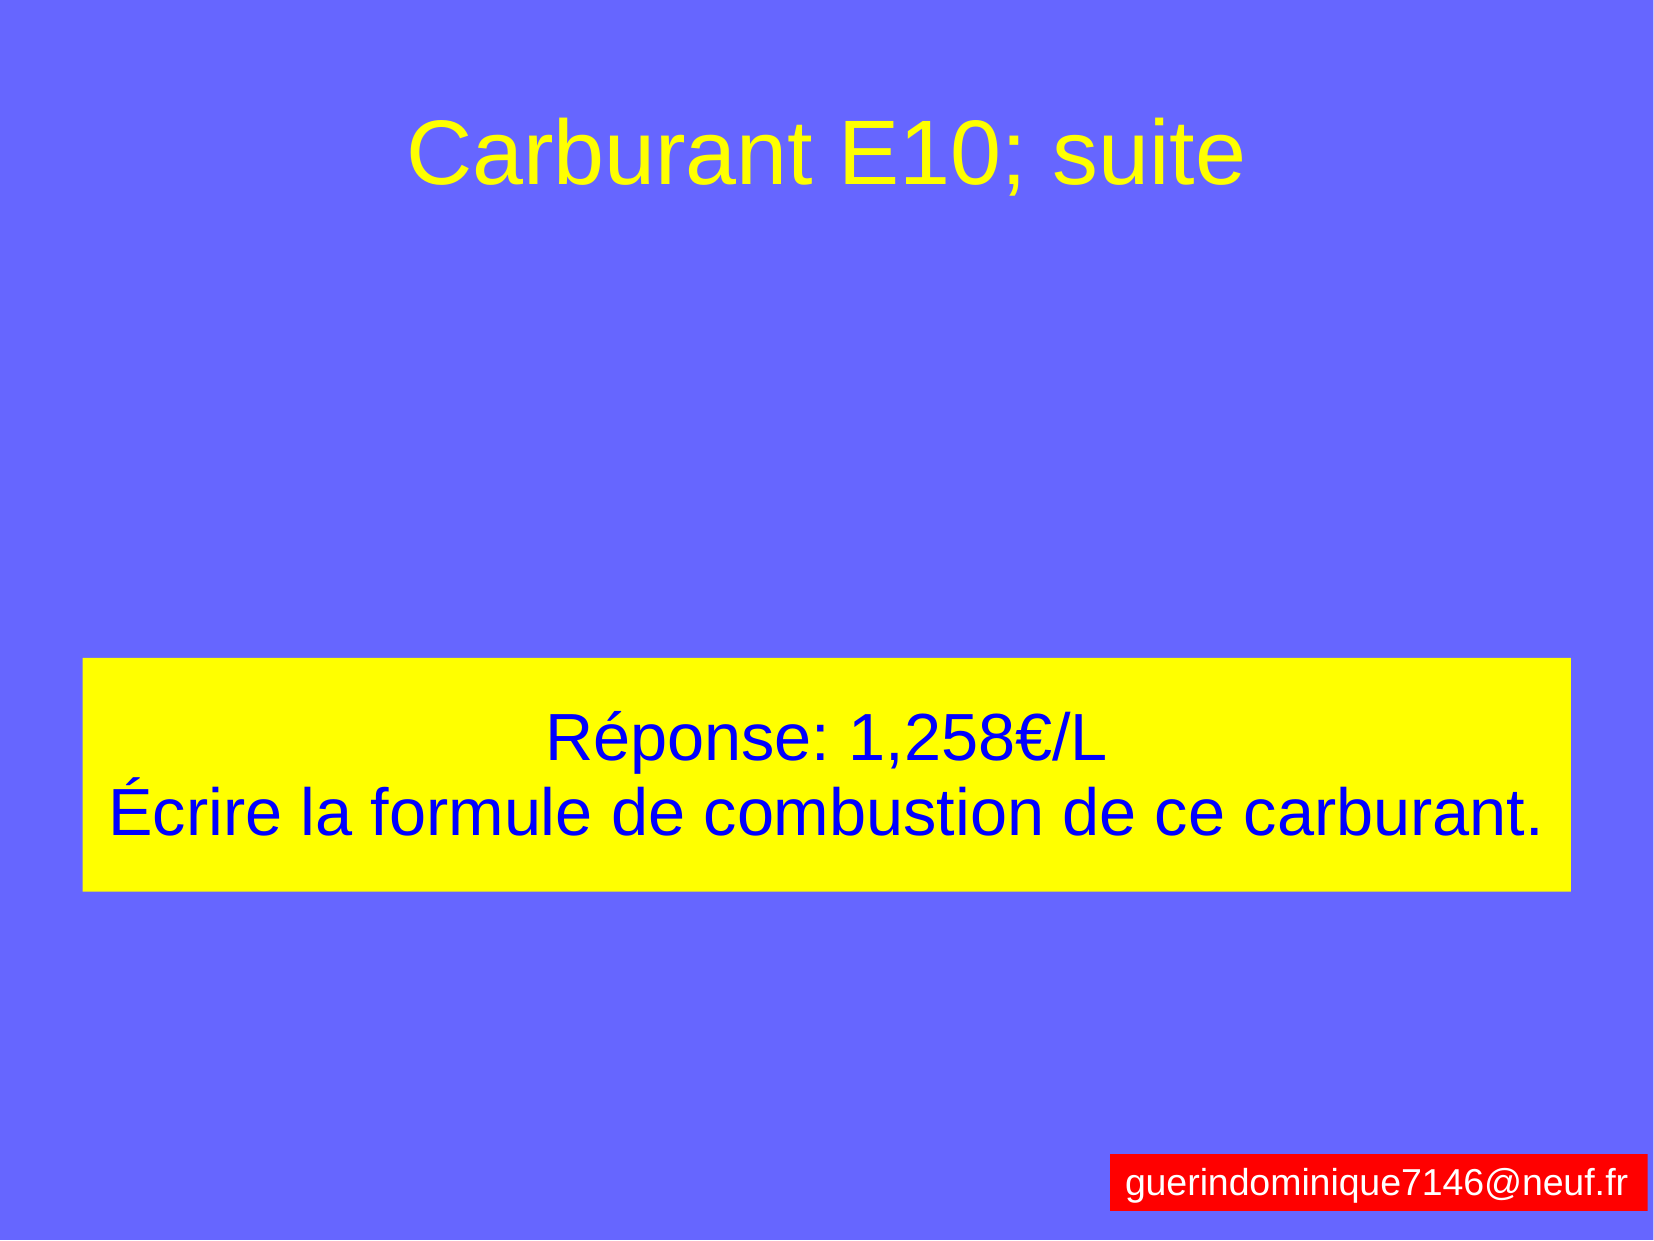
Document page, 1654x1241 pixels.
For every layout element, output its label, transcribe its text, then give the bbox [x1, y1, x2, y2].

subtitle Réponse: 1,258€/L Écrire la formule de combustion de ce carburant. [82, 657, 1571, 892]
title Carburant E10; suite [82, 56, 1571, 250]
text_box guerindominique7146@neuf.fr [1110, 1154, 1648, 1211]
